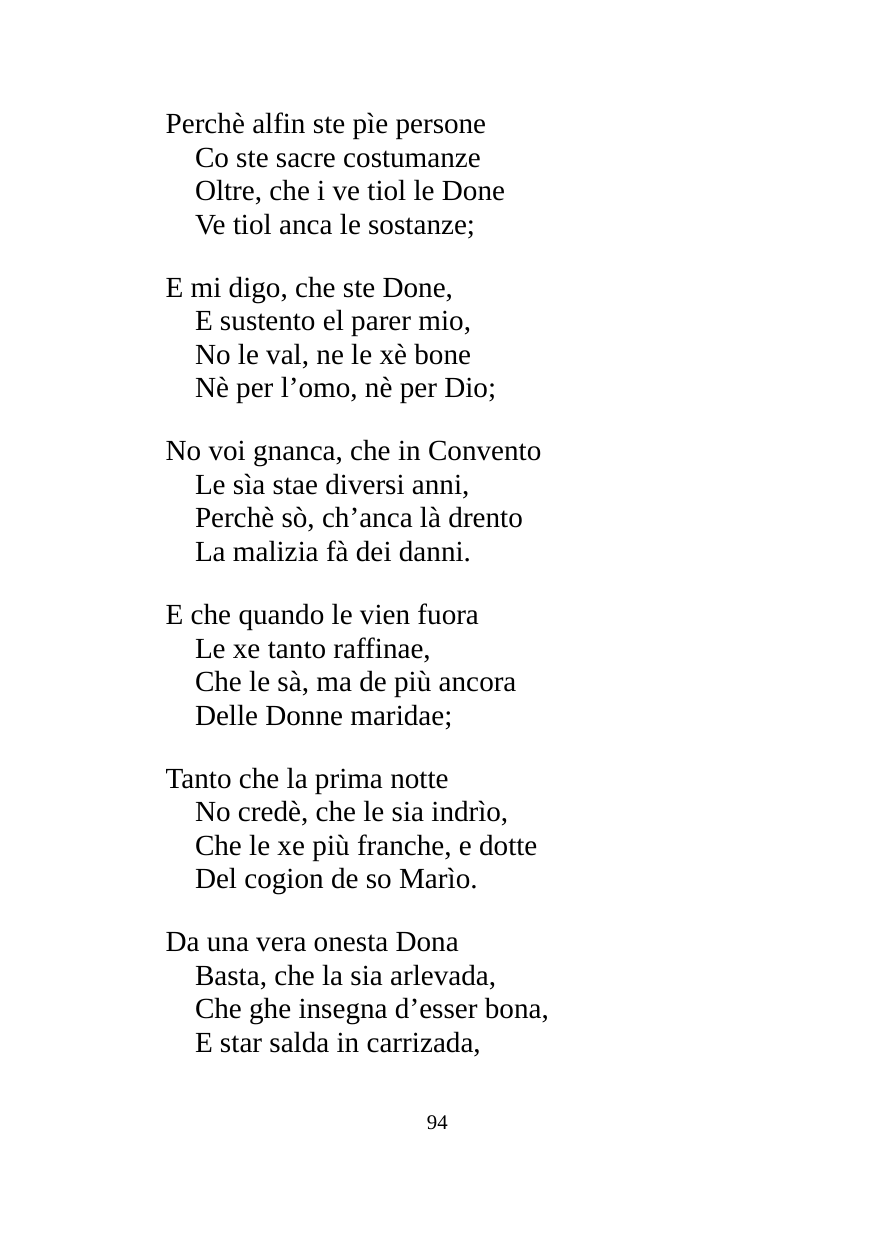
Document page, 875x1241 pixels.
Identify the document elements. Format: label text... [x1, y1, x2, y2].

text E mi digo, che ste Done, E sustento el parer mio, No le val, ne le xè bone Nè per l’omo, nè per Dio; [165, 270, 768, 404]
text Perchè alfin ste pìe persone Co ste sacre costumanze Oltre, che i ve tiol le Done Ve tiol anca le sostanze; [165, 106, 768, 240]
text E che quando le vien fuora Le xe tanto raffinae, Che le sà, ma de più ancora Delle Donne maridae; [165, 597, 768, 731]
text No voi gnanca, che in Convento Le sìa stae diversi anni, Perchè sò, ch’anca là drento La malizia fà dei danni. [165, 433, 768, 568]
text Tanto che la prima notte No credè, che le sia indrìo, Che le xe più franche, e dotte Del cogion de so Marìo. [165, 761, 768, 895]
text Da una vera onesta Dona Basta, che la sia arlevada, Che ghe insegna d’esser bona, E star salda in carrizada, [165, 924, 768, 1059]
